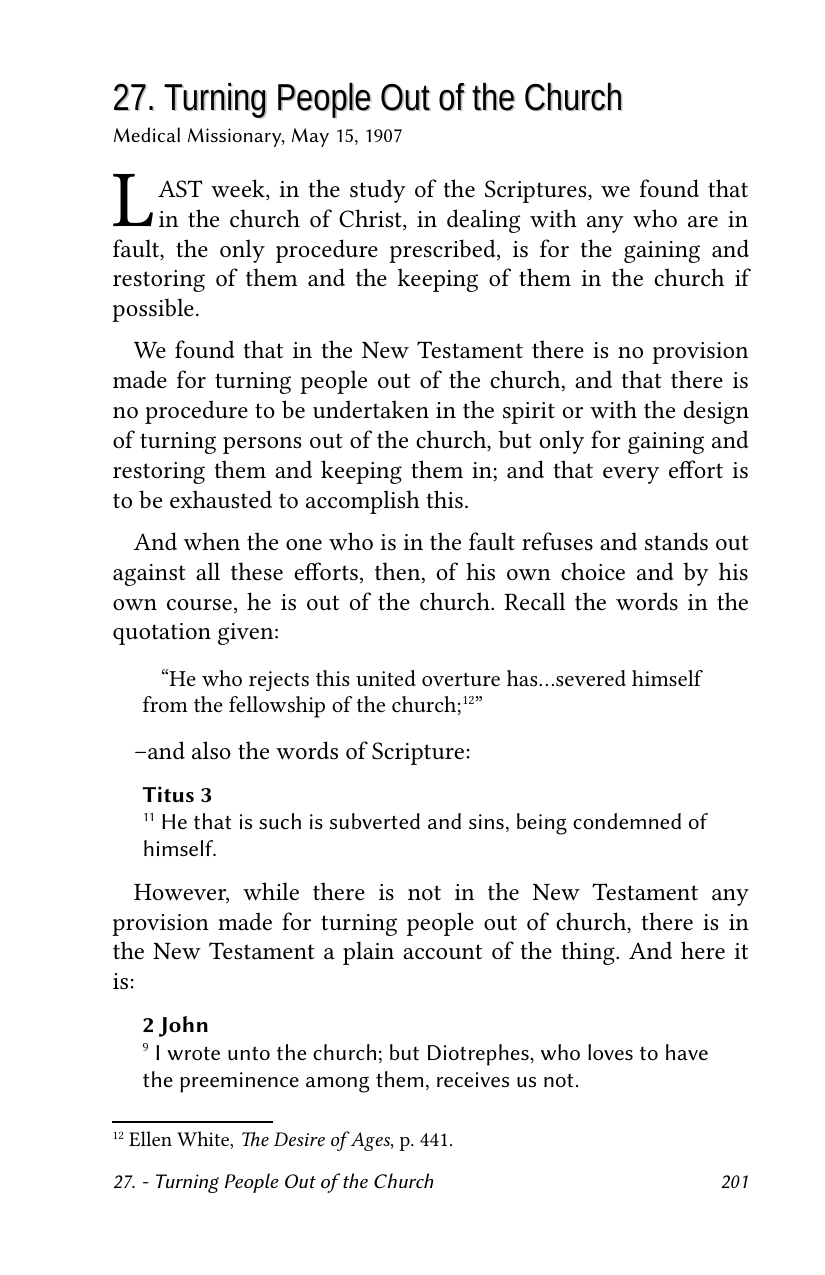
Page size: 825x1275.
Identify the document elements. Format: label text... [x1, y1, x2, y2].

text 11 He that is such is subverted and sins, being condemned of himself. [142, 809, 720, 862]
text And when the one who is in the fault refuses and stands out against all these efforts, then, of his own choice and by his own course, he is out of the church. Recall the words in the quotation given: [112, 528, 750, 646]
text Titus 3 [142, 782, 750, 808]
text –and also the words of Scripture: [112, 737, 750, 765]
text LAST week, in the study of the Scriptures, we found that in the church of Christ, in dealing with any who are in fault, the only procedure prescribed, is for the gaining and restoring of them and the keeping of them in the church if possible. [112, 175, 750, 323]
text Medical Missionary, May 15, 1907 [112, 124, 750, 148]
text “He who rejects this united overture has...severed himself from the fellowship of the church;” [142, 665, 720, 718]
text However, while there is not in the New Testament any provision made for turning people out of church, there is in the New Testament a plain account of the thing. And here it is: [112, 878, 750, 996]
text We found that in the New Testament there is no provision made for turning people out of the church, and that there is no procedure to be undertaken in the spirit or with the design of turning persons out of the church, but only for gaining and restoring them and keeping them in; and that every effort is to be exhausted to accomplish this. [112, 336, 750, 514]
text 9 I wrote unto the church; but Diotrephes, who loves to have the preeminence among them, receives us not. [142, 1040, 720, 1093]
text 2 John [142, 1012, 750, 1038]
text Ellen White, The Desire of Ages, p. 441. [112, 1128, 750, 1152]
title Turning People Out of the Church [112, 75, 750, 118]
